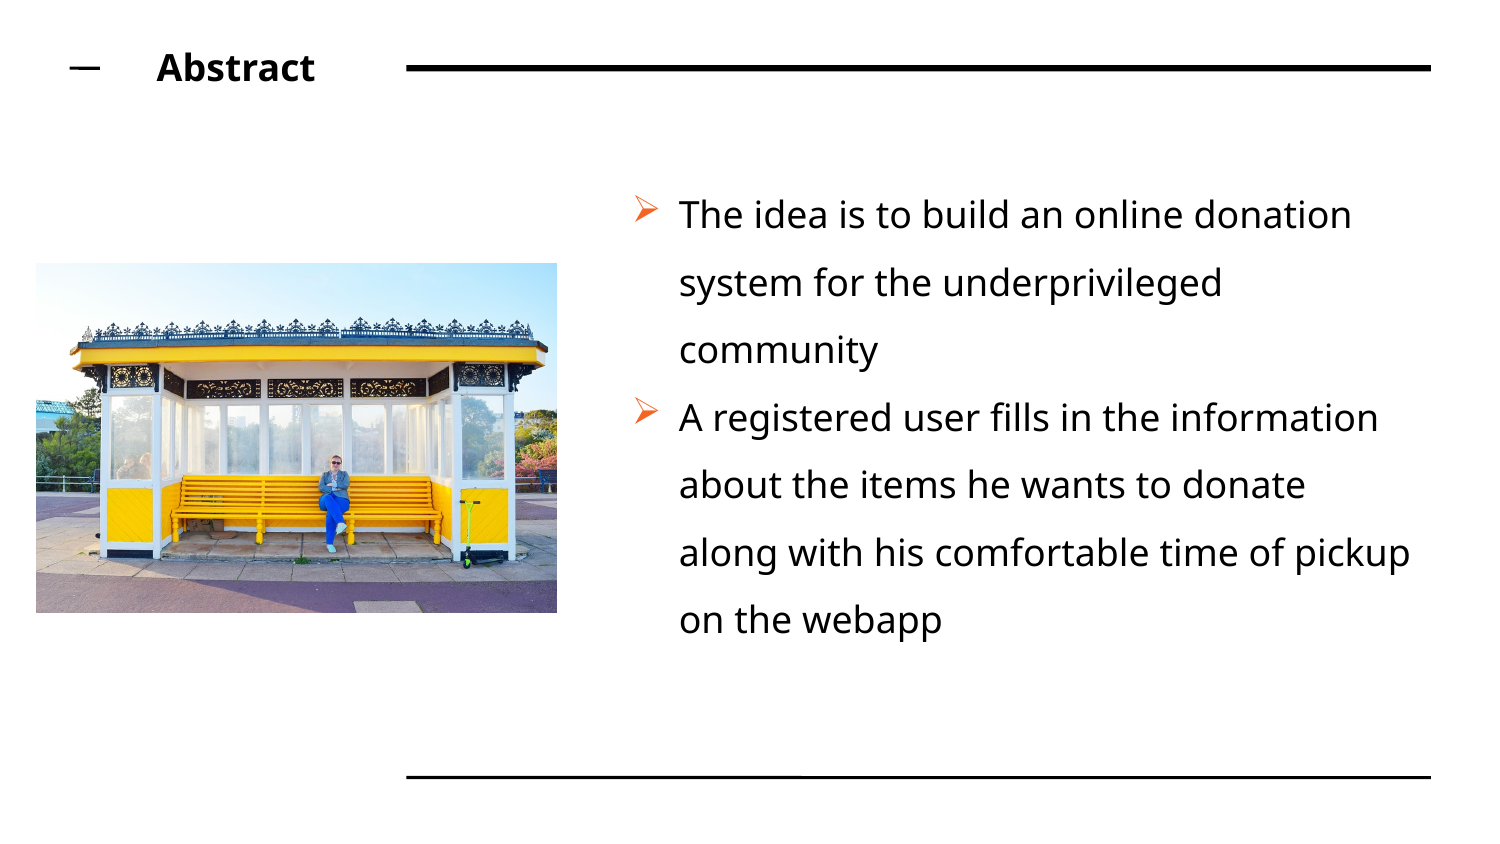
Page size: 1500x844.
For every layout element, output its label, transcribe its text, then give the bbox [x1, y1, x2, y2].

text_box The idea is to build an online donation system for the underprivileged community A registered user fills in the information about the items he wants to donate along with his comfortable time of pickup on the webapp [616, 153, 1428, 743]
picture [36, 263, 557, 613]
text_box Abstract [141, 36, 378, 97]
